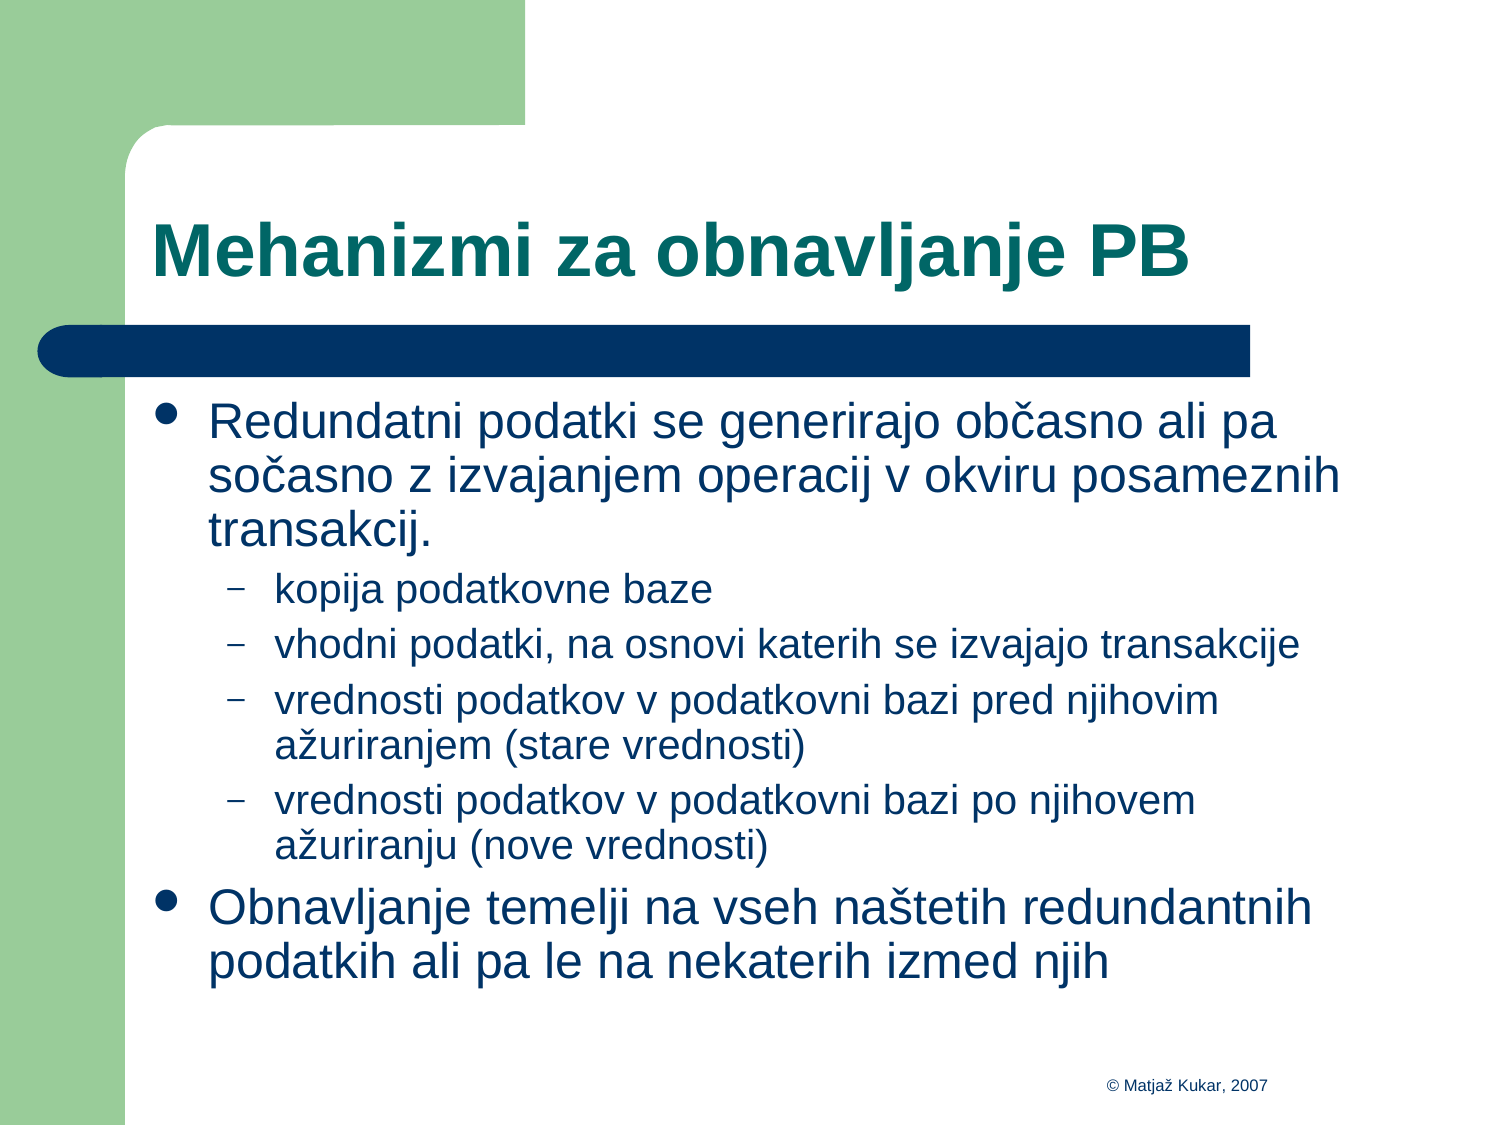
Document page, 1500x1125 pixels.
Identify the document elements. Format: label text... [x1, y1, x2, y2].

text_box © Matjaž Kukar, 2007 [949, 1025, 1426, 1103]
title Mehanizmi za obnavljanje PB [136, 136, 1414, 301]
list Redundatni podatki se generirajo občasno ali pa sočasno z izvajanjem operacij v okviru posameznih transakcij. kopija podatkovne baze vhodni podatki, na osnovi katerih se izvajajo transakcije vrednosti podatkov v podatkovni bazi pred njihovim ažuriranjem (stare vrednosti) vrednosti podatkov v podatkovni bazi po njihovem ažuriranju (nove vrednosti) Obnavljanje temelji na vseh naštetih redundantnih podatkih ali pa le na nekaterih izmed njih [137, 387, 1400, 999]
